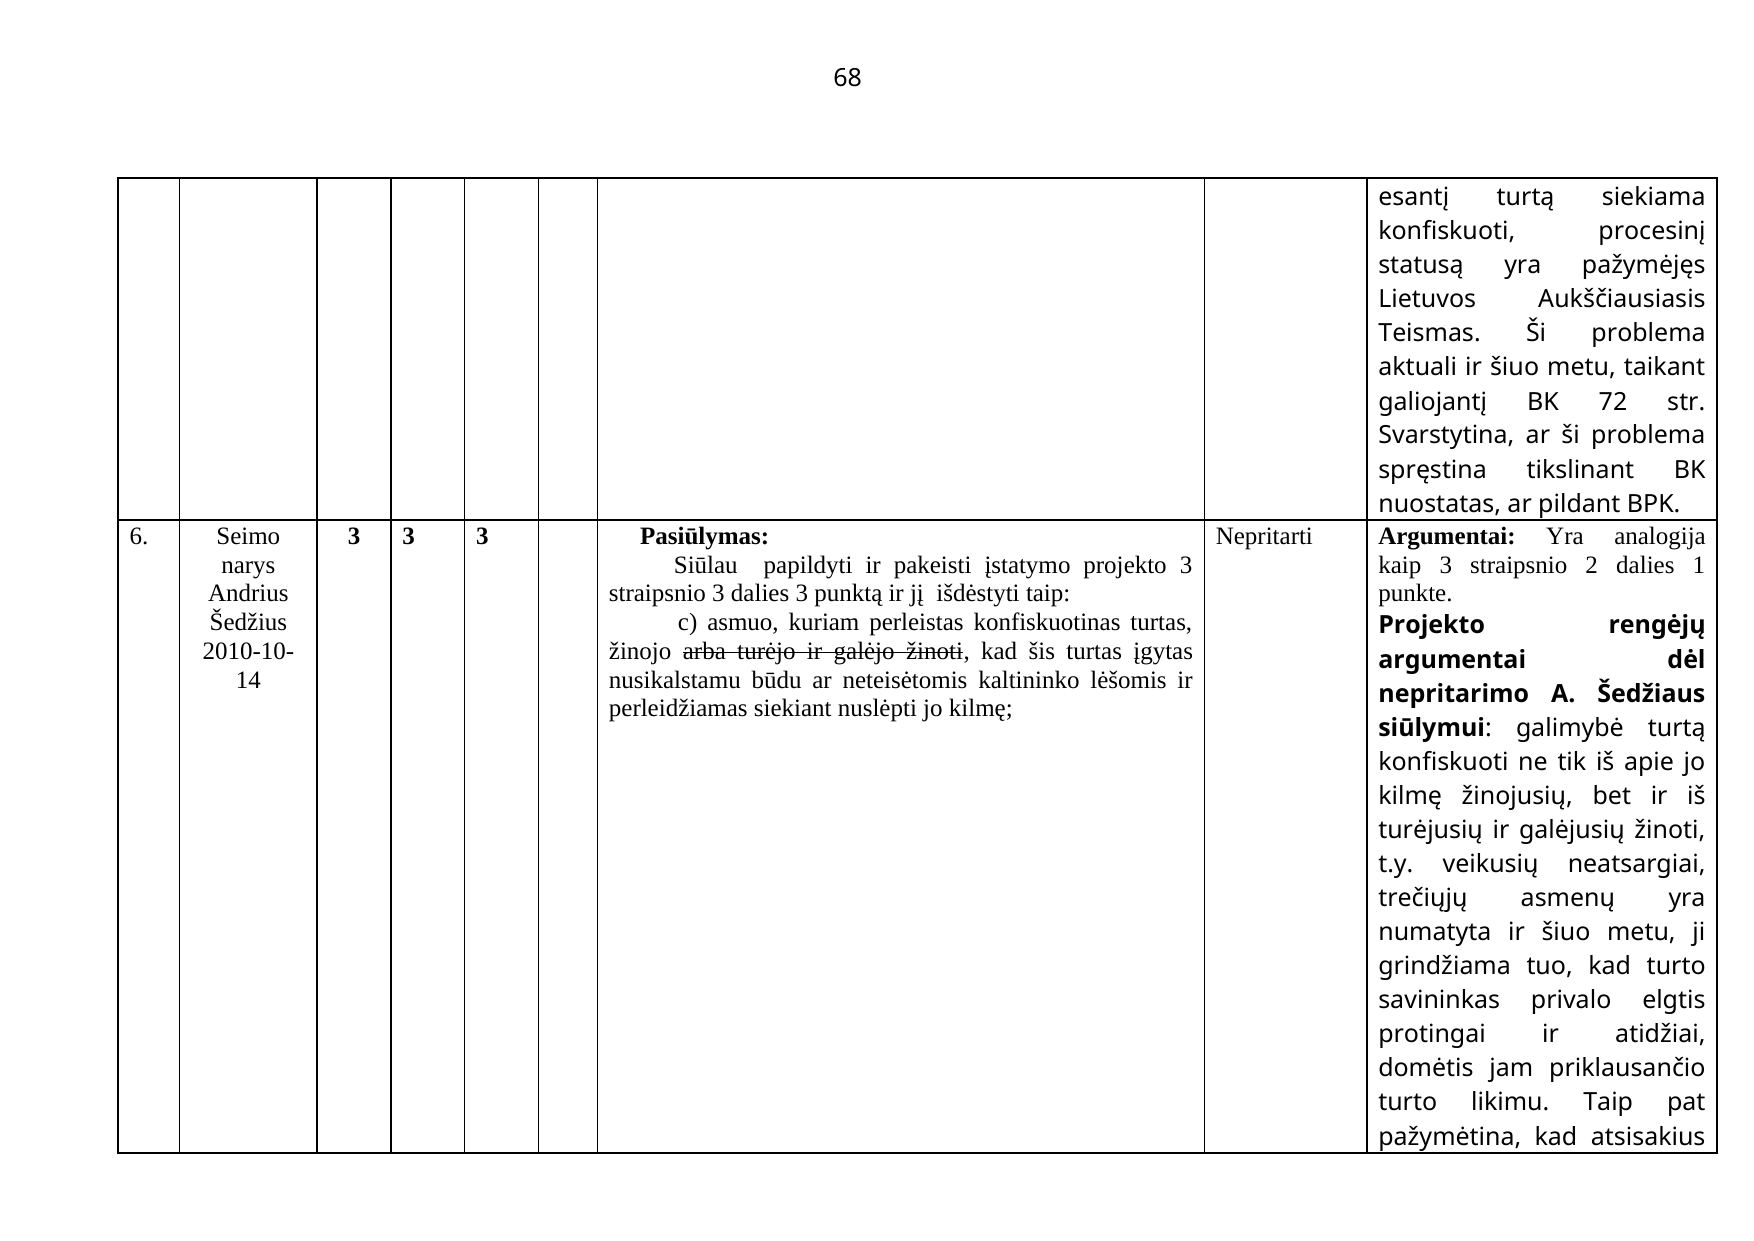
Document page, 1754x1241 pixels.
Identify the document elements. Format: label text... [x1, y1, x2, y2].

table_cell [539, 521, 597, 1152]
table_cell esantį turtą siekiama konfiskuoti, procesinį statusą yra pažymėjęs Lietuvos Aukščiausiasis Teismas. Ši problema aktuali ir šiuo metu, taikant galiojantį BK 72 str. Svarstytina, ar ši problema spręstina tikslinant BK nuostatas, ar pildant BPK. [1368, 179, 1716, 519]
table_cell Nepritarti [1205, 521, 1366, 1152]
table_cell [119, 179, 179, 519]
table_cell Seimo narys Andrius Šedžius 2010-10-14 [180, 521, 316, 1152]
table_cell [598, 179, 1204, 519]
table_cell [318, 179, 390, 519]
table_cell [539, 179, 597, 519]
table_cell 6. [119, 521, 179, 1152]
table_cell [392, 179, 464, 519]
table_cell Pasiūlymas: Siūlau papildyti ir pakeisti įstatymo projekto 3 straipsnio 3 dalies 3 punktą ir jį išdėstyti taip: c) asmuo, kuriam perleistas konfiskuotinas turtas, žinojo arba turėjo ir galėjo žinoti, kad šis turtas įgytas nusikalstamu būdu ar neteisėtomis kaltininko lėšomis ir perleidžiamas siekiant nuslėpti jo kilmę; [598, 521, 1204, 1152]
table_cell 3 [465, 521, 538, 1152]
table_cell [465, 179, 538, 519]
table_cell 3 [318, 521, 390, 1152]
table_cell [180, 179, 316, 519]
table_cell 3 [392, 521, 464, 1152]
table_cell [1205, 179, 1366, 519]
table_cell Argumentai: Yra analogija kaip 3 straipsnio 2 dalies 1 punkte. Projekto rengėjų argumentai dėl nepritarimo A. Šedžiaus siūlymui: galimybė turtą konfiskuoti ne tik iš apie jo kilmę žinojusių, bet ir iš turėjusių ir galėjusių žinoti, t.y. veikusių neatsargiai, trečiųjų asmenų yra numatyta ir šiuo metu, ji grindžiama tuo, kad turto savininkas privalo elgtis protingai ir atidžiai, domėtis jam priklausančio turto likimu. Taip pat pažymėtina, kad atsisakius [1368, 521, 1716, 1152]
